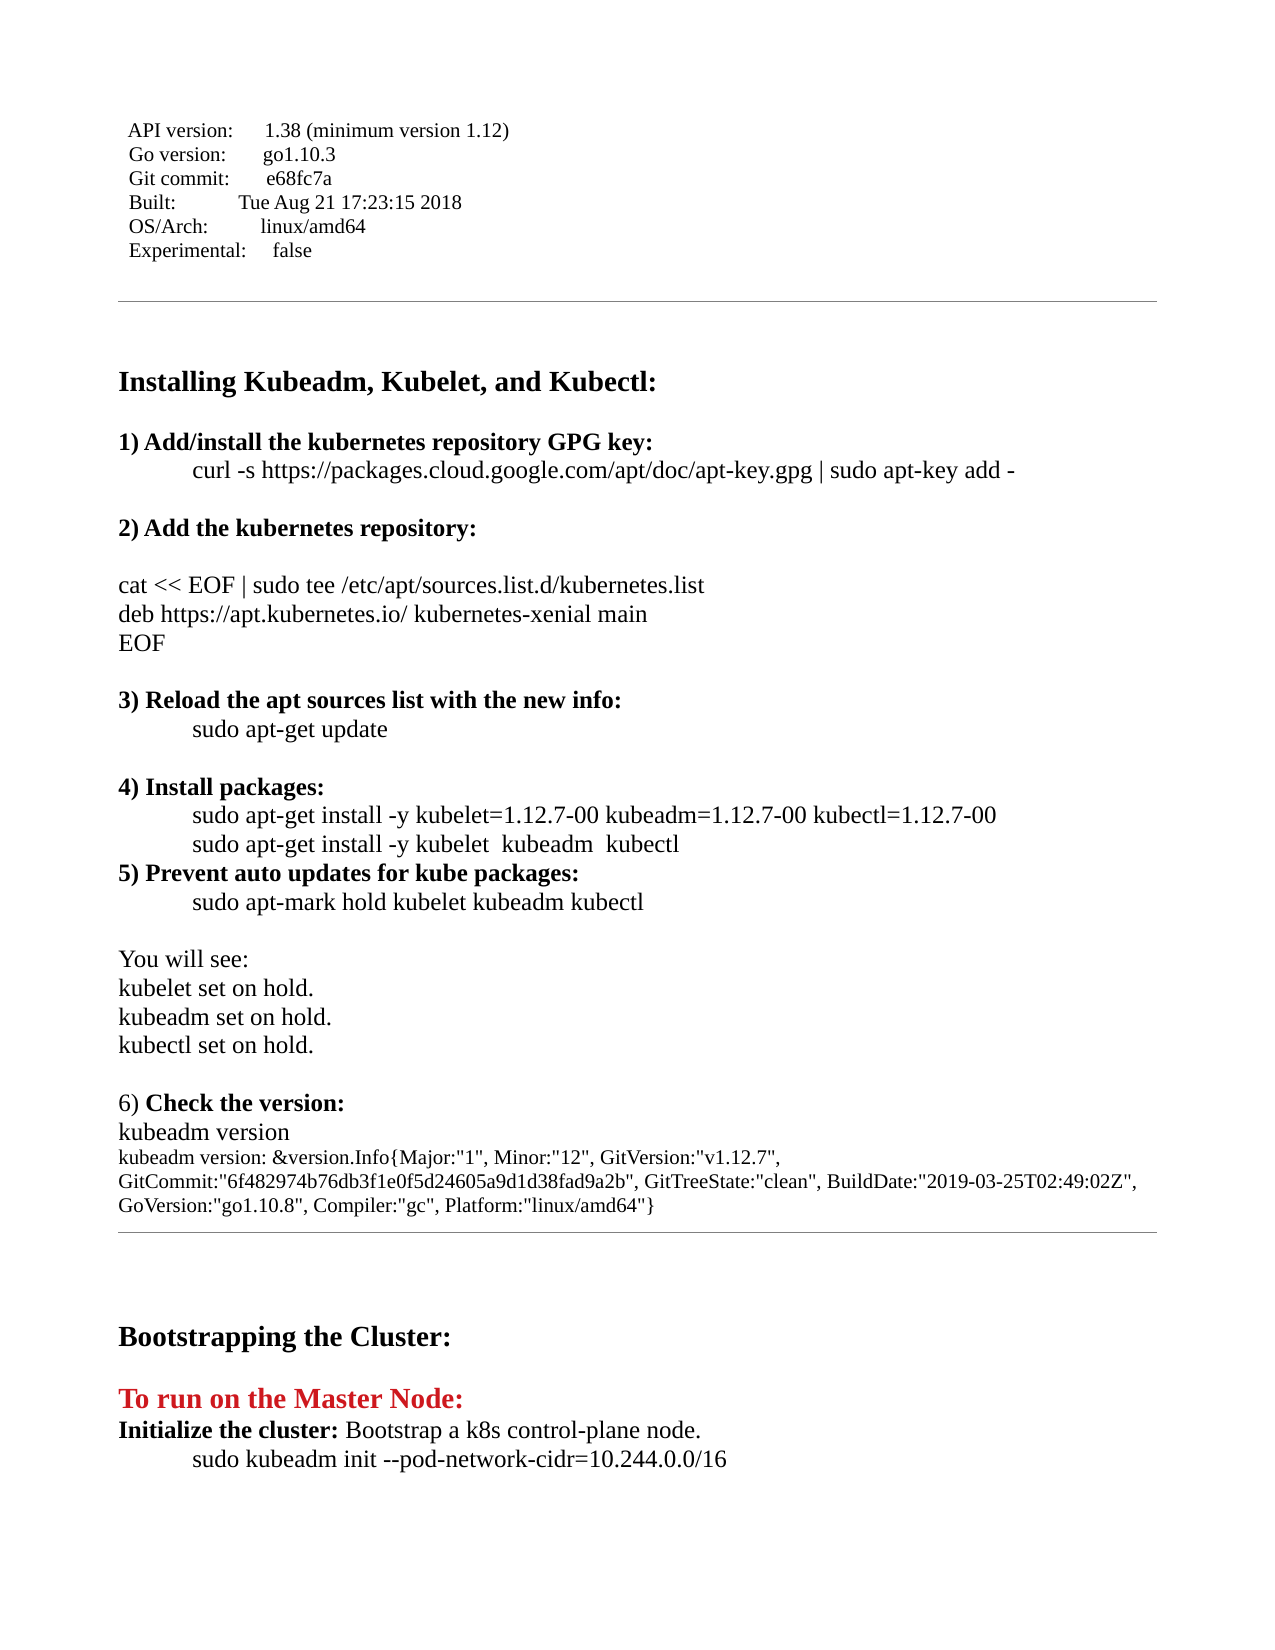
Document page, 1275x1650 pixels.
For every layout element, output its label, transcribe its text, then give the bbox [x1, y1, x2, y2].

text 2) Add the kubernetes repository: [118, 513, 1157, 542]
text 1) Add/install the kubernetes repository GPG key: [118, 427, 1157, 455]
text 3) Reload the apt sources list with the new info: [118, 685, 1157, 714]
text sudo kubeadm init --pod-network-cidr=10.244.0.0/16 [118, 1444, 1157, 1472]
text You will see: [118, 944, 1157, 973]
text Built: Tue Aug 21 17:23:15 2018 [118, 190, 1157, 214]
text sudo apt-get install -y kubelet=1.12.7-00 kubeadm=1.12.7-00 kubectl=1.12.7-00 [118, 800, 1157, 829]
text sudo apt-get update [118, 714, 1157, 743]
text kubeadm version: &version.Info{Major:"1", Minor:"12", GitVersion:"v1.12.7", GitCommit:"6f482974b76db3f1e0f5d24605a9d1d38fad9a2b", GitTreeState:"clean", BuildDate:"2019-03-25T02:49:02Z", GoVersion:"go1.10.8", Compiler:"gc", Platform:"linux/amd64"} [118, 1145, 1157, 1217]
text cat << EOF | sudo tee /etc/apt/sources.list.d/kubernetes.list [118, 570, 1157, 599]
text sudo apt-get install -y kubelet kubeadm kubectl [118, 829, 1157, 858]
text curl -s https://packages.cloud.google.com/apt/doc/apt-key.gpg | sudo apt-key add - [118, 455, 1157, 484]
text Experimental: false [118, 238, 1157, 262]
text Bootstrapping the Cluster: [118, 1319, 1157, 1353]
text Initialize the cluster: Bootstrap a k8s control-plane node. [118, 1415, 1157, 1444]
text sudo apt-mark hold kubelet kubeadm kubectl [118, 887, 1157, 915]
text 6) Check the version: [118, 1088, 1157, 1117]
text 5) Prevent auto updates for kube packages: [118, 858, 1157, 887]
text kubeadm set on hold. [118, 1002, 1157, 1030]
text Installing Kubeadm, Kubelet, and Kubectl: [118, 364, 1157, 398]
text kubectl set on hold. [118, 1030, 1157, 1059]
text OS/Arch: linux/amd64 [118, 214, 1157, 238]
text To run on the Master Node: [118, 1381, 1157, 1415]
text kubelet set on hold. [118, 973, 1157, 1002]
text 4) Install packages: [118, 772, 1157, 800]
text Go version: go1.10.3 [118, 142, 1157, 166]
text API version: 1.38 (minimum version 1.12) [118, 118, 1157, 142]
text EOF [118, 628, 1157, 657]
text Git commit: e68fc7a [118, 166, 1157, 190]
text kubeadm version [118, 1117, 1157, 1145]
text deb https://apt.kubernetes.io/ kubernetes-xenial main [118, 599, 1157, 628]
